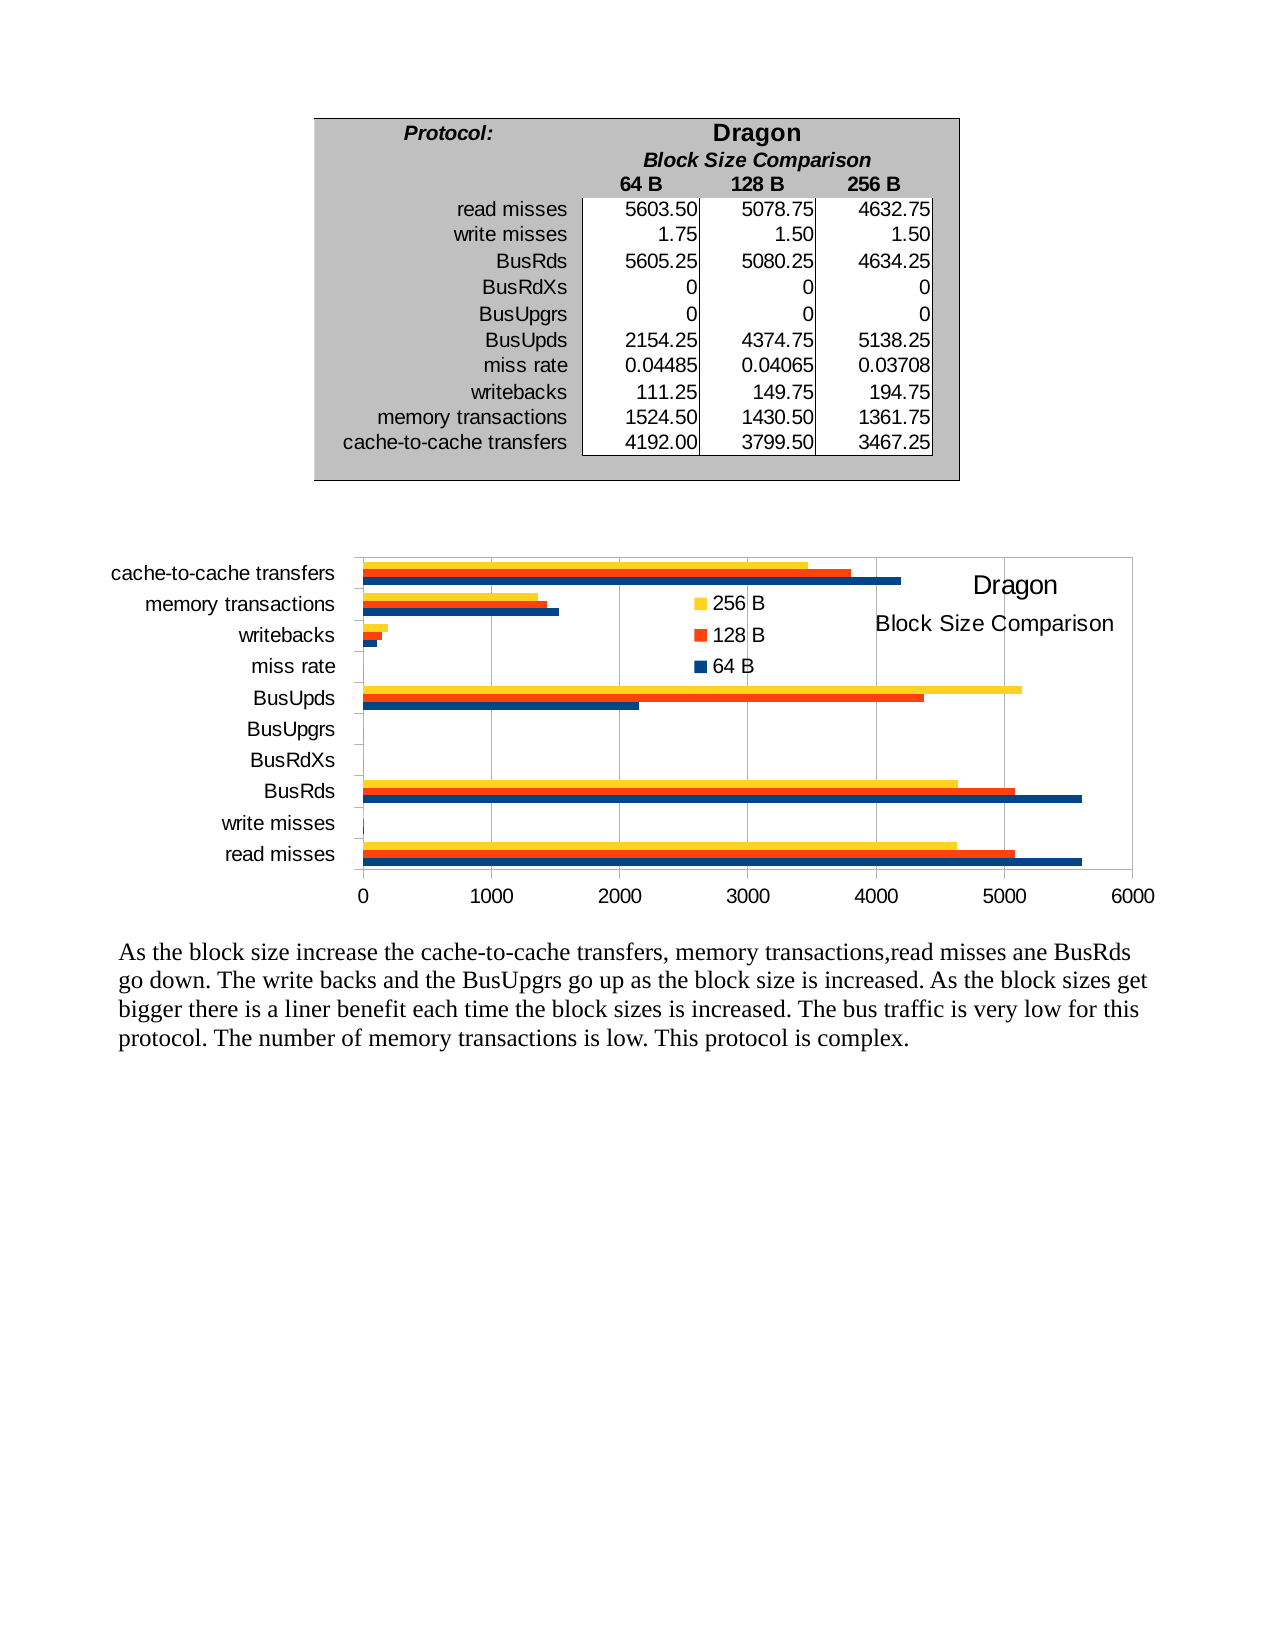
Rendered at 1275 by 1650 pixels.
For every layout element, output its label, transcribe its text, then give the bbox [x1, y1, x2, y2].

text As the block size increase the cache-to-cache transfers, memory transactions,read misses ane BusRds go down. The write backs and the BusUpgrs go up as the block size is increased. As the block sizes get bigger there is a liner benefit each time the block sizes is increased. The bus traffic is very low for this protocol. The number of memory transactions is low. This protocol is complex. [118, 937, 1157, 1052]
